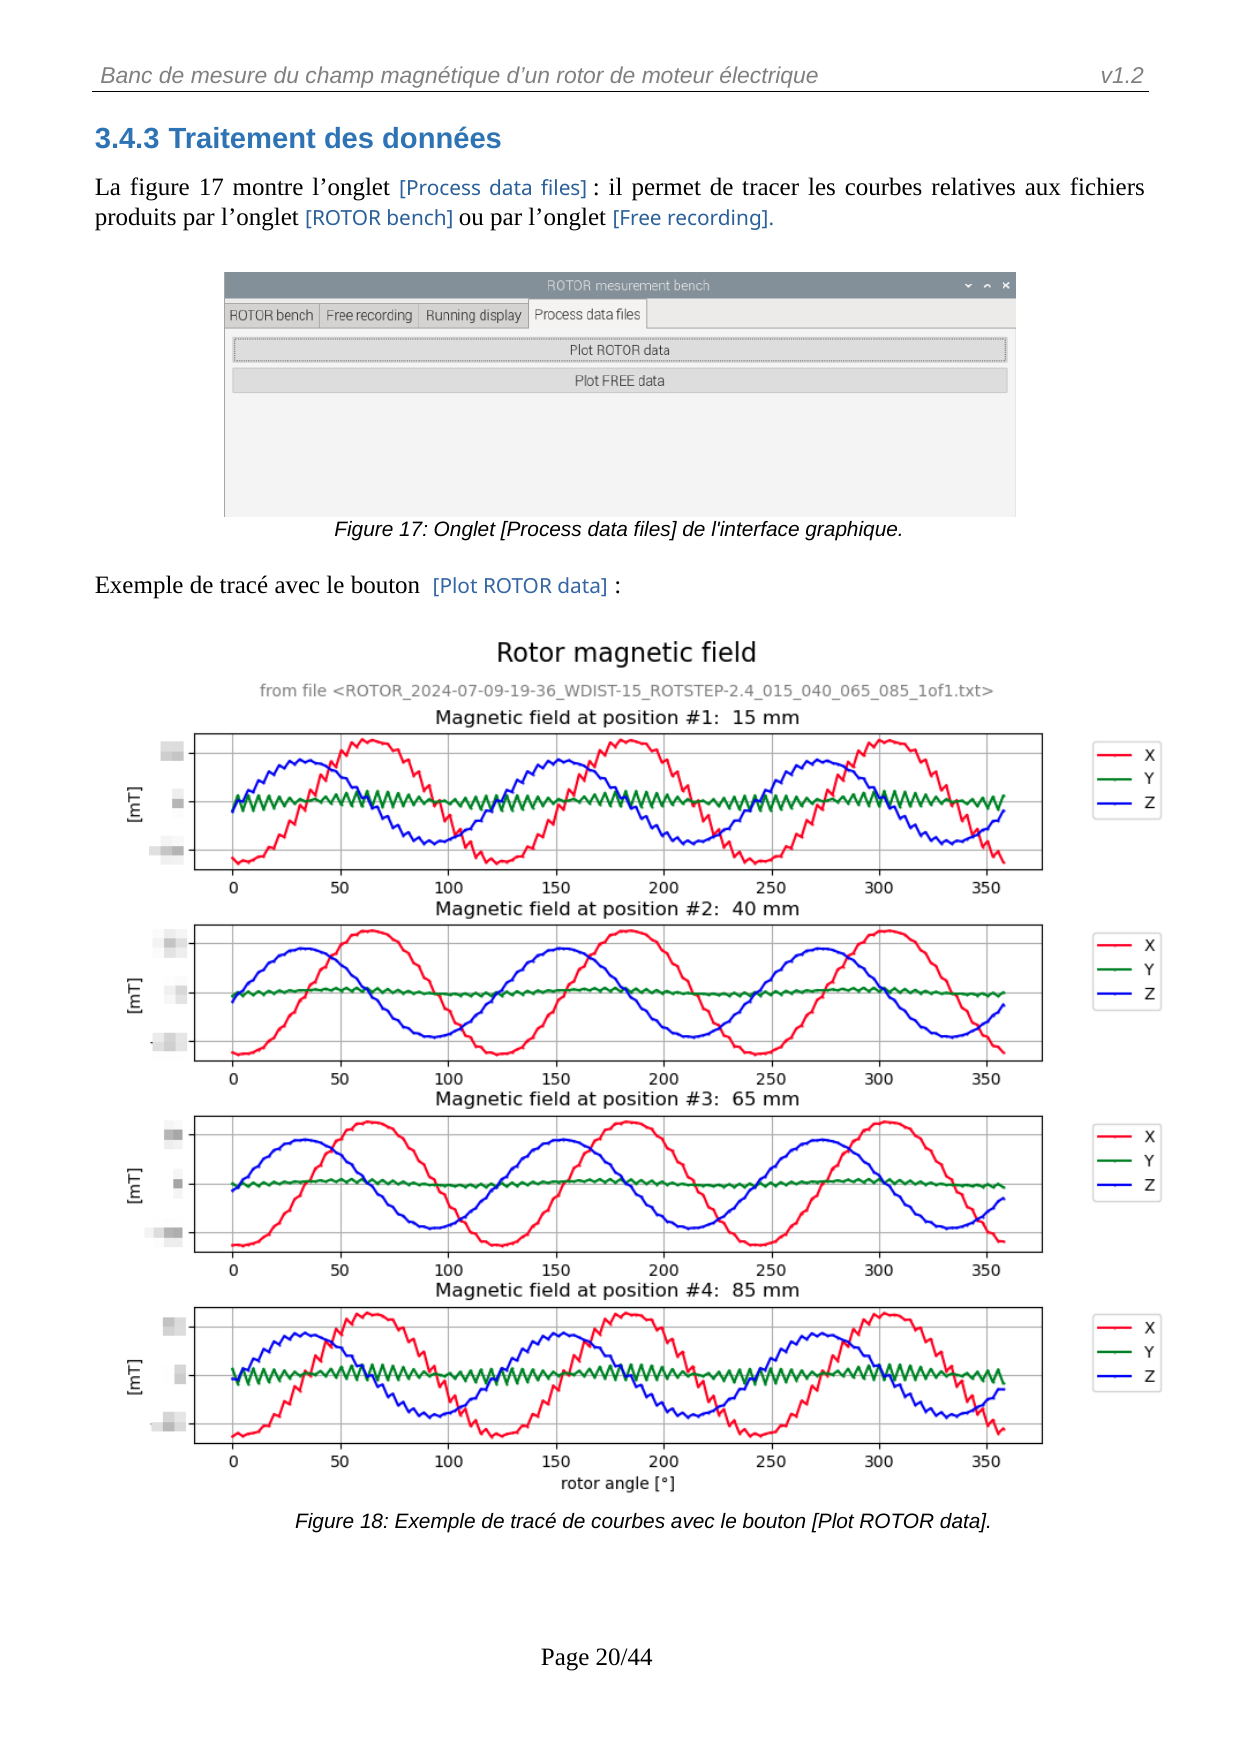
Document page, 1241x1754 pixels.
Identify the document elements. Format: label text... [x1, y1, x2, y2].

picture [224, 272, 1016, 517]
subtitle Traitement des données [94, 121, 1146, 154]
picture [118, 640, 1171, 1496]
text Figure 17: Onglet [Process data files] de l'interface graphique. [221, 517, 1019, 541]
text Exemple de tracé avec le bouton [Plot ROTOR data] : [94, 570, 1146, 599]
text La figure 17 montre l’onglet [Process data files] : il permet de tracer les courbes relatives aux fichiers produits par l’onglet [ROTOR bench] ou par l’onglet [Free recording]. [94, 172, 1146, 231]
text Figure 18: Exemple de tracé de courbes avec le bouton [Plot ROTOR data]. [94, 1496, 1195, 1532]
